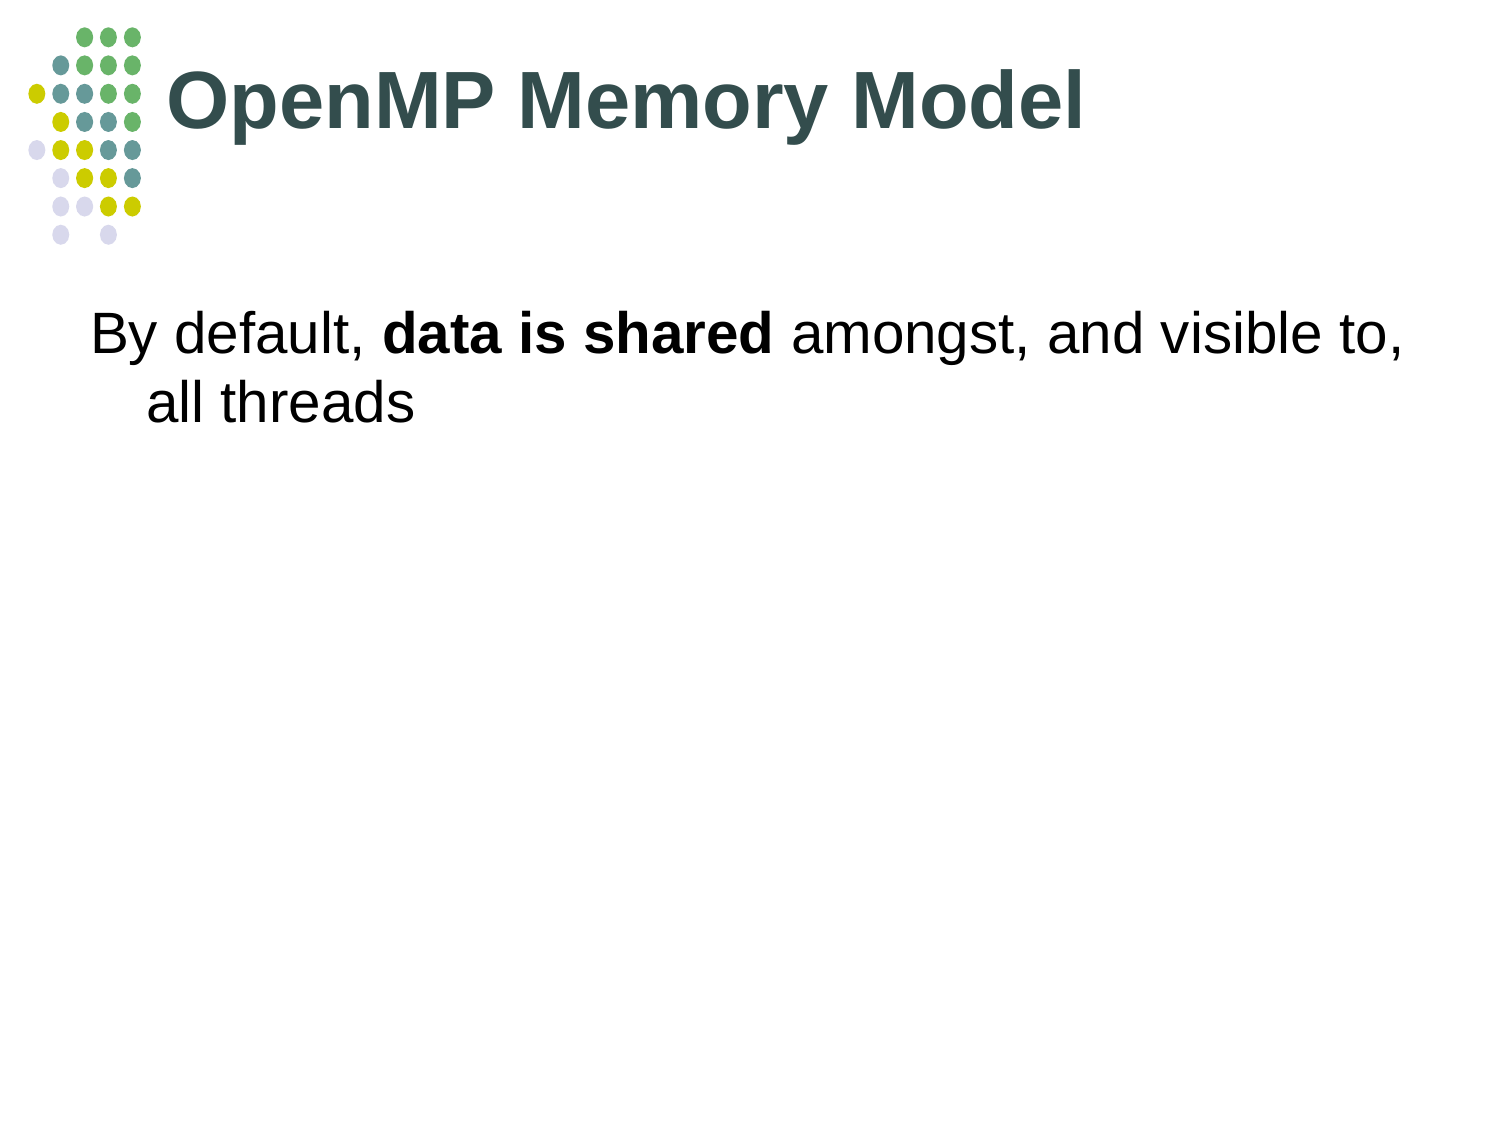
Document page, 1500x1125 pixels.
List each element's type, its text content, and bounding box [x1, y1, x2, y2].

title OpenMP Memory Model [151, 40, 1390, 176]
list By default, data is shared amongst, and visible to, all threads [75, 287, 1426, 556]
